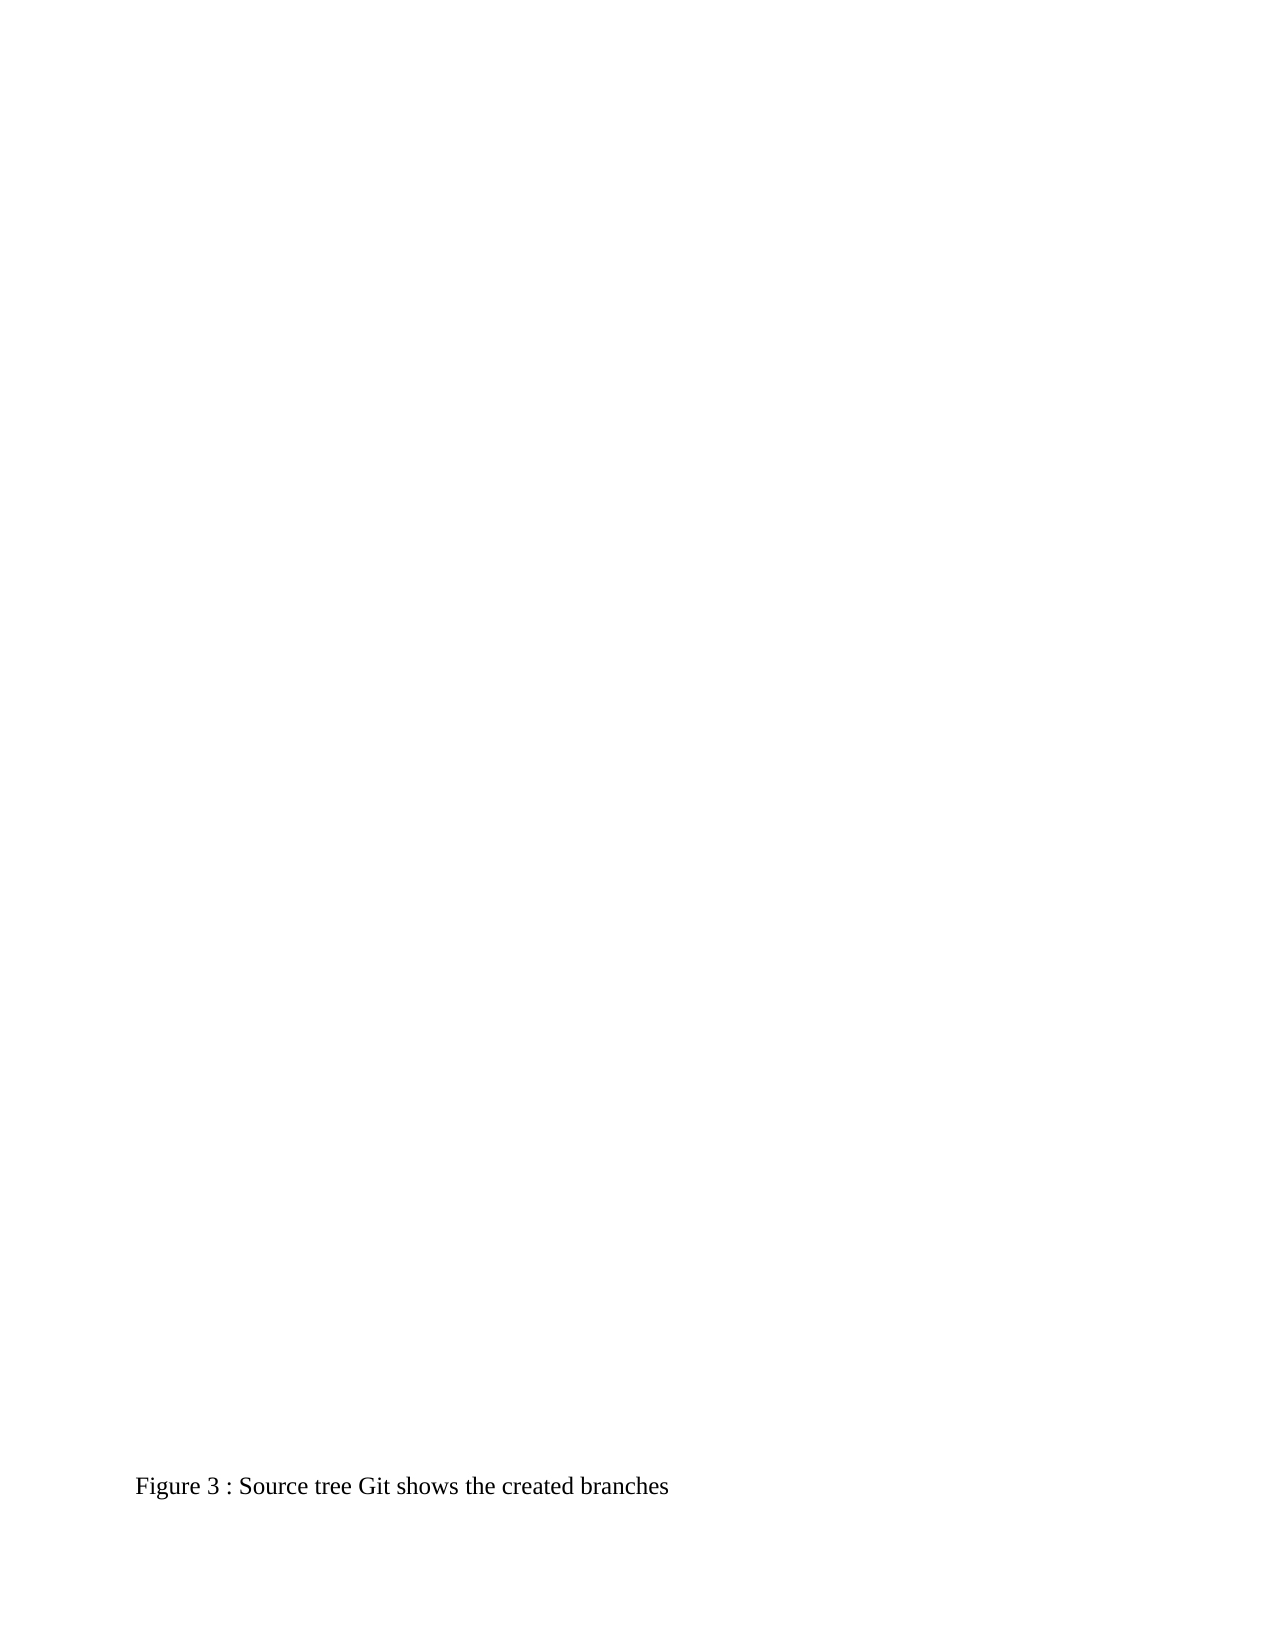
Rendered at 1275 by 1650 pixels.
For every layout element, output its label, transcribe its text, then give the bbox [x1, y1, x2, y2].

text Figure 3 : Source tree Git shows the created branches [129, 121, 1149, 1500]
